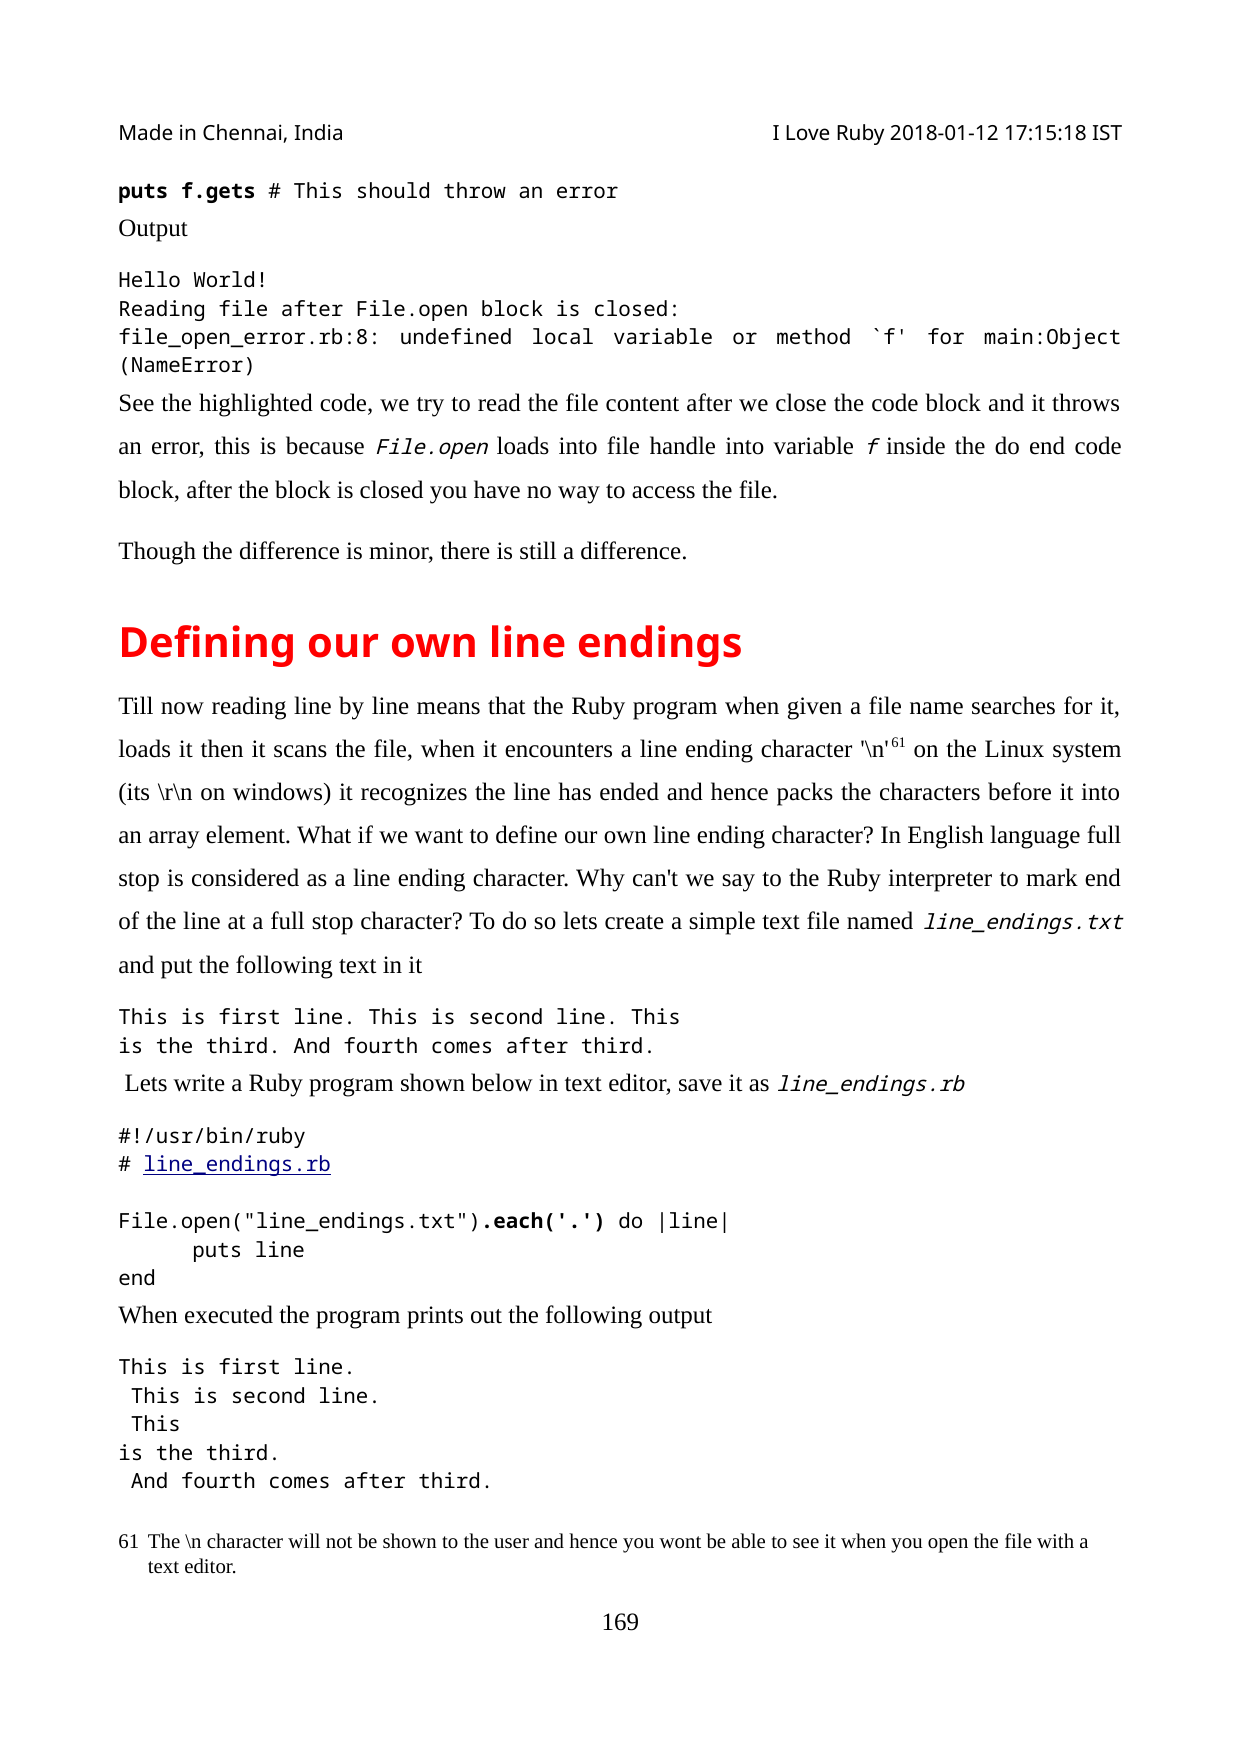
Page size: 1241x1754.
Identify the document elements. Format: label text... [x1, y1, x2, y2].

text Till now reading line by line means that the Ruby program when given a file name searches for it, loads it then it scans the file, when it encounters a line ending character '\n' on the Linux system (its \r\n on windows) it recognizes the line has ended and hence packs the characters before it into an array element. What if we want to define our own line ending character? In English language full stop is considered as a line ending character. Why can't we say to the Ruby interpreter to mark end of the line at a full stop character? To do so lets create a simple text file named line_endings.txt and put the following text in it [118, 691, 1122, 979]
text is the third. [118, 1438, 1122, 1466]
text The \n character will not be shown to the user and hence you wont be able to see it when you open the file with a text editor. [118, 1529, 1122, 1578]
text # line_endings.rb [118, 1149, 1122, 1178]
text Hello World! [118, 265, 1122, 294]
text end [118, 1263, 1122, 1292]
text See the highlighted code, we try to read the file content after we close the code block and it throws an error, this is because File.open loads into file handle into variable f inside the do end code block, after the block is closed you have no way to access the file. [118, 388, 1122, 504]
text puts line [118, 1235, 1122, 1263]
text This is first line. [118, 1352, 1122, 1381]
text Reading file after File.open block is closed: [118, 294, 1122, 322]
text Lets write a Ruby program shown below in text editor, save it as line_endings.rb [118, 1068, 1122, 1097]
text This [118, 1409, 1122, 1438]
text When executed the program prints out the following output [118, 1301, 1122, 1329]
text puts f.gets # This should throw an error [118, 176, 1122, 204]
text This is first line. This is second line. This [118, 1002, 1122, 1031]
text Output [118, 213, 1122, 242]
text File.open("line_endings.txt").each('.') do |line| [118, 1206, 1122, 1235]
text #!/usr/bin/ruby [118, 1121, 1122, 1149]
text file_open_error.rb:8: undefined local variable or method `f' for main:Object (NameError) [118, 322, 1122, 379]
text And fourth comes after third. [118, 1466, 1122, 1495]
subtitle Defining our own line endings [118, 613, 1122, 669]
text This is second line. [118, 1381, 1122, 1409]
text Though the difference is minor, there is still a difference. [118, 536, 1122, 564]
text is the third. And fourth comes after third. [118, 1031, 1122, 1059]
